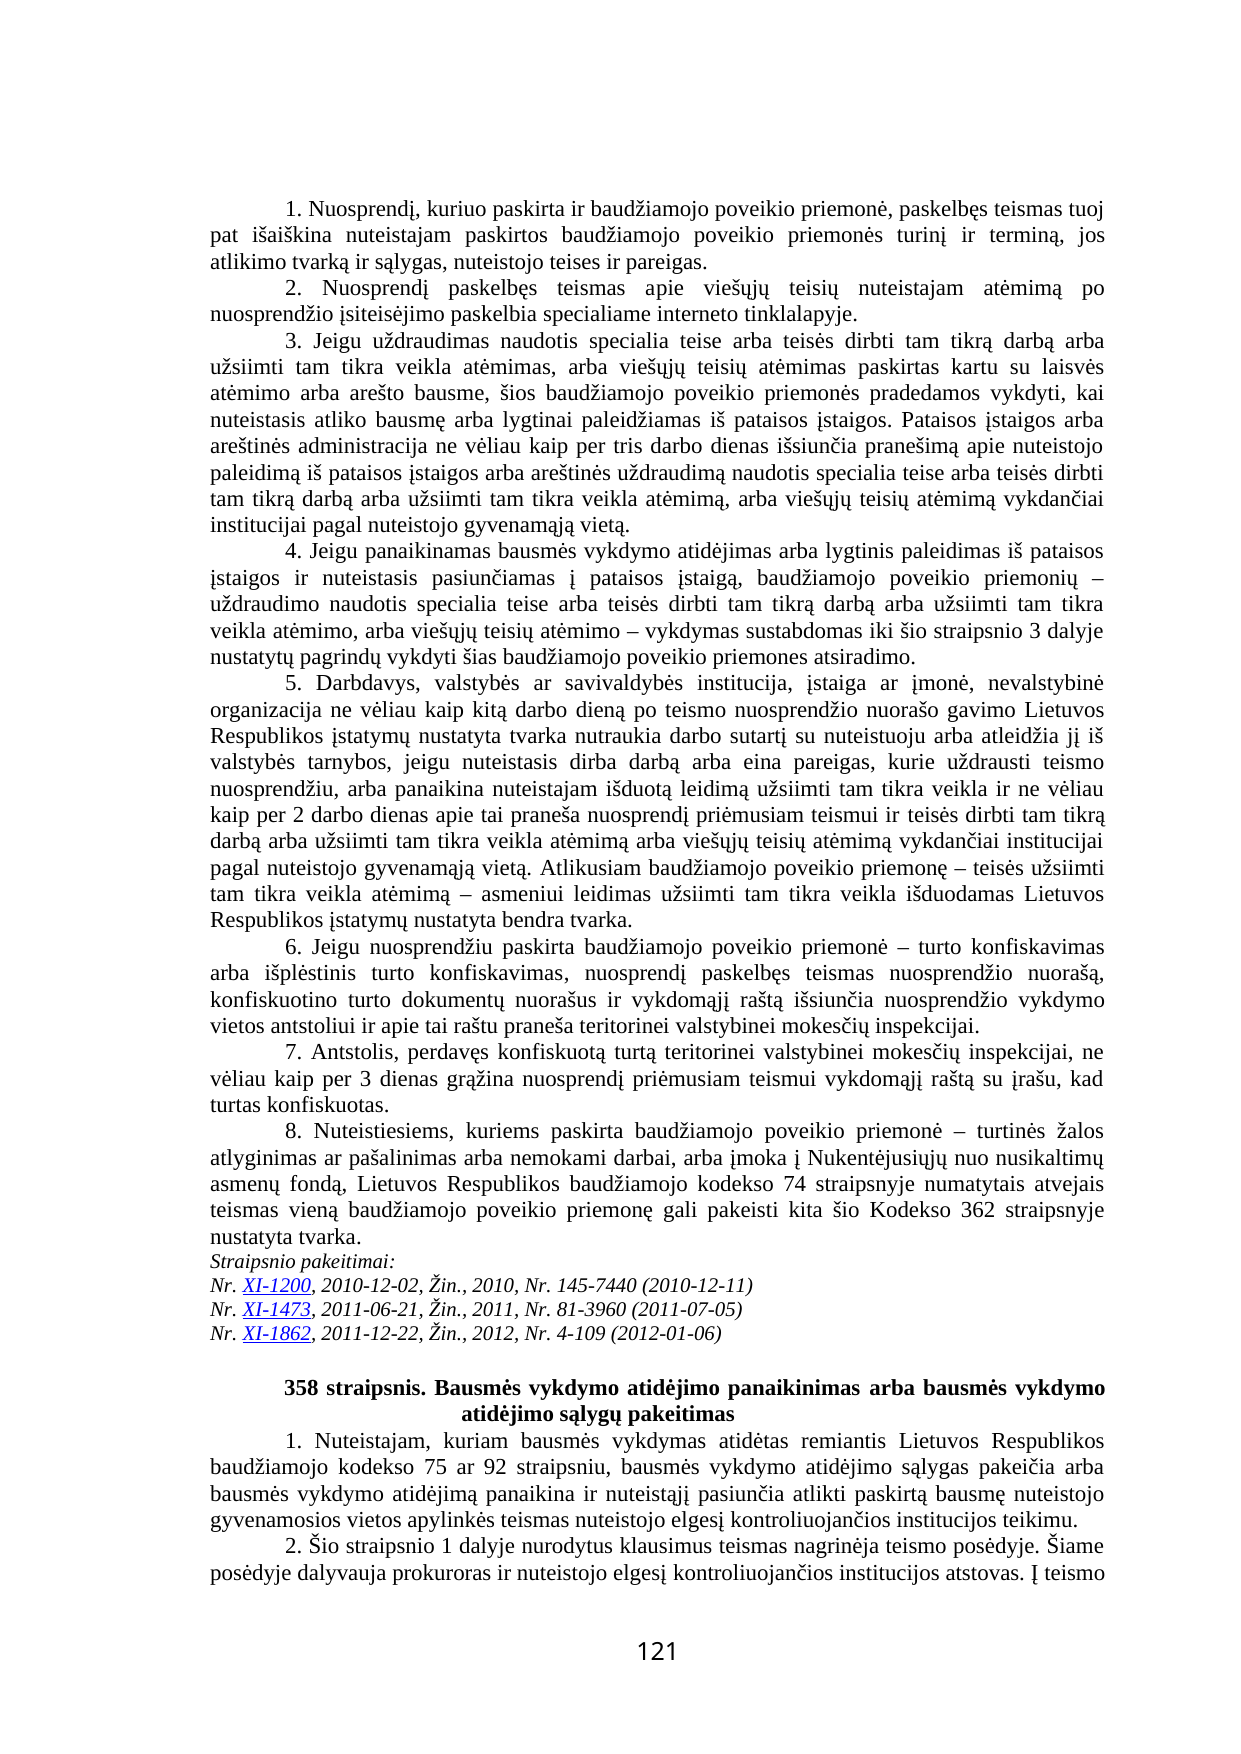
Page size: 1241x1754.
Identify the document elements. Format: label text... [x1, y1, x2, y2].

text 7. Antstolis, perdavęs konfiskuotą turtą teritorinei valstybinei mokesčių inspekcijai, ne vėliau kaip per 3 dienas grąžina nuosprendį priėmusiam teismui vykdomąjį raštą su įrašu, kad turtas konfiskuotas. [210, 1038, 1106, 1117]
text 3. Jeigu uždraudimas naudotis specialia teise arba teisės dirbti tam tikrą darbą arba užsiimti tam tikra veikla atėmimas, arba viešųjų teisių atėmimas paskirtas kartu su laisvės atėmimo arba arešto bausme, šios baudžiamojo poveikio priemonės pradedamos vykdyti, kai nuteistasis atliko bausmę arba lygtinai paleidžiamas iš pataisos įstaigos. Pataisos įstaigos arba areštinės administracija ne vėliau kaip per tris darbo dienas išsiunčia pranešimą apie nuteistojo paleidimą iš pataisos įstaigos arba areštinės uždraudimą naudotis specialia teise arba teisės dirbti tam tikrą darbą arba užsiimti tam tikra veikla atėmimą, arba viešųjų teisių atėmimą vykdančiai institucijai pagal nuteistojo gyvenamąją vietą. [210, 327, 1106, 538]
text 4. Jeigu panaikinamas bausmės vykdymo atidėjimas arba lygtinis paleidimas iš pataisos įstaigos ir nuteistasis pasiunčiamas į pataisos įstaigą, baudžiamojo poveikio priemonių – uždraudimo naudotis specialia teise arba teisės dirbti tam tikrą darbą arba užsiimti tam tikra veikla atėmimo, arba viešųjų teisių atėmimo – vykdymas sustabdomas iki šio straipsnio 3 dalyje nustatytų pagrindų vykdyti šias baudžiamojo poveikio priemones atsiradimo. [210, 538, 1106, 669]
text 1. Nuteistajam, kuriam bausmės vykdymas atidėtas remiantis Lietuvos Respublikos baudžiamojo kodekso 75 ar 92 straipsniu, bausmės vykdymo atidėjimo sąlygas pakeičia arba bausmės vykdymo atidėjimą panaikina ir nuteistąjį pasiunčia atlikti paskirtą bausmę nuteistojo gyvenamosios vietos apylinkės teismas nuteistojo elgesį kontroliuojančios institucijos teikimu. [210, 1427, 1106, 1532]
text 358 straipsnis. Bausmės vykdymo atidėjimo panaikinimas arba bausmės vykdymo atidėjimo sąlygų pakeitimas [284, 1374, 1106, 1427]
text Nr. XI-1473, 2011-06-21, Žin., 2011, Nr. 81-3960 (2011-07-05) [210, 1297, 1106, 1321]
text Nr. XI-1862, 2011-12-22, Žin., 2012, Nr. 4-109 (2012-01-06) [210, 1321, 1106, 1345]
text 1. Nuosprendį, kuriuo paskirta ir baudžiamojo poveikio priemonė, paskelbęs teismas tuoj pat išaiškina nuteistajam paskirtos baudžiamojo poveikio priemonės turinį ir terminą, jos atlikimo tvarką ir sąlygas, nuteistojo teises ir pareigas. [210, 195, 1106, 274]
text 6. Jeigu nuosprendžiu paskirta baudžiamojo poveikio priemonė – turto konfiskavimas arba išplėstinis turto konfiskavimas, nuosprendį paskelbęs teismas nuosprendžio nuorašą, konfiskuotino turto dokumentų nuorašus ir vykdomąjį raštą išsiunčia nuosprendžio vykdymo vietos antstoliui ir apie tai raštu praneša teritorinei valstybinei mokesčių inspekcijai. [210, 933, 1106, 1038]
text Nr. XI-1200, 2010-12-02, Žin., 2010, Nr. 145-7440 (2010-12-11) [210, 1273, 1106, 1297]
text 2. Šio straipsnio 1 dalyje nurodytus klausimus teismas nagrinėja teismo posėdyje. Šiame posėdyje dalyvauja prokuroras ir nuteistojo elgesį kontroliuojančios institucijos atstovas. Į teismo [210, 1532, 1106, 1585]
text 8. Nuteistiesiems, kuriems paskirta baudžiamojo poveikio priemonė – turtinės žalos atlyginimas ar pašalinimas arba nemokami darbai, arba įmoka į Nukentėjusiųjų nuo nusikaltimų asmenų fondą, Lietuvos Respublikos baudžiamojo kodekso 74 straipsnyje numatytais atvejais teismas vieną baudžiamojo poveikio priemonę gali pakeisti kita šio Kodekso 362 straipsnyje nustatyta tvarka. [210, 1117, 1106, 1249]
text 5. Darbdavys, valstybės ar savivaldybės institucija, įstaiga ar įmonė, nevalstybinė organizacija ne vėliau kaip kitą darbo dieną po teismo nuosprendžio nuorašo gavimo Lietuvos Respublikos įstatymų nustatyta tvarka nutraukia darbo sutartį su nuteistuoju arba atleidžia jį iš valstybės tarnybos, jeigu nuteistasis dirba darbą arba eina pareigas, kurie uždrausti teismo nuosprendžiu, arba panaikina nuteistajam išduotą leidimą užsiimti tam tikra veikla ir ne vėliau kaip per 2 darbo dienas apie tai praneša nuosprendį priėmusiam teismui ir teisės dirbti tam tikrą darbą arba užsiimti tam tikra veikla atėmimą arba viešųjų teisių atėmimą vykdančiai institucijai pagal nuteistojo gyvenamąją vietą. Atlikusiam baudžiamojo poveikio priemonę – teisės užsiimti tam tikra veikla atėmimą – asmeniui leidimas užsiimti tam tikra veikla išduodamas Lietuvos Respublikos įstatymų nustatyta bendra tvarka. [210, 669, 1106, 933]
text Straipsnio pakeitimai: [210, 1249, 1106, 1273]
text 2. Nuosprendį paskelbęs teismas apie viešųjų teisių nuteistajam atėmimą po nuosprendžio įsiteisėjimo paskelbia specialiame interneto tinklalapyje. [210, 274, 1106, 327]
